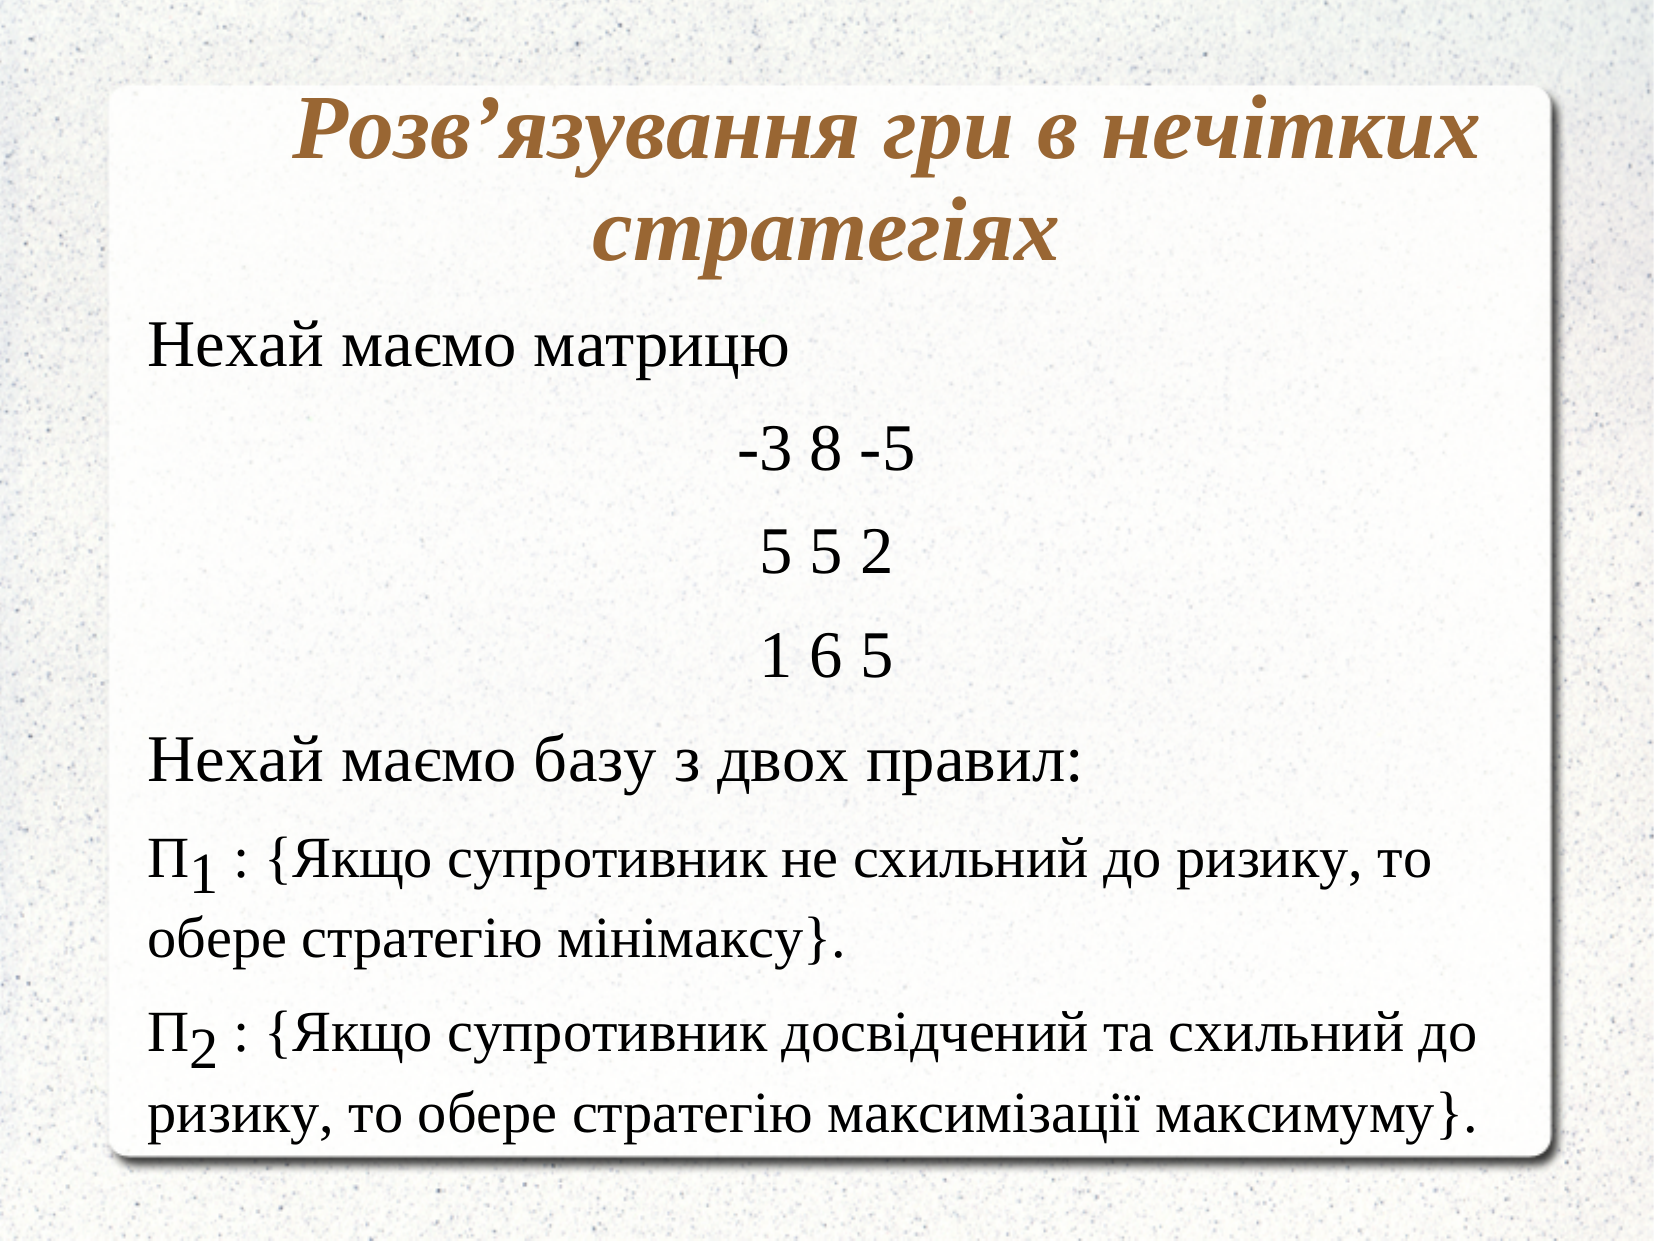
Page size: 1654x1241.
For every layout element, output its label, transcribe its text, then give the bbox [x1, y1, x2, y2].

picture [0, 0, 1654, 1241]
title Розв’язування гри в нечітких стратегіях [118, 76, 1536, 280]
list Нехай маємо матрицю -3 8 -5 5 5 2 1 6 5 Нехай маємо базу з двох правил: П1 : {Якщо супротивник не схильний до ризику, то обере стратегію мінімаксу}. П2 : {Якщо супротивник досвідчений та схильний до ризику, то обере стратегію максимізації максимуму}. [147, 307, 1506, 1241]
